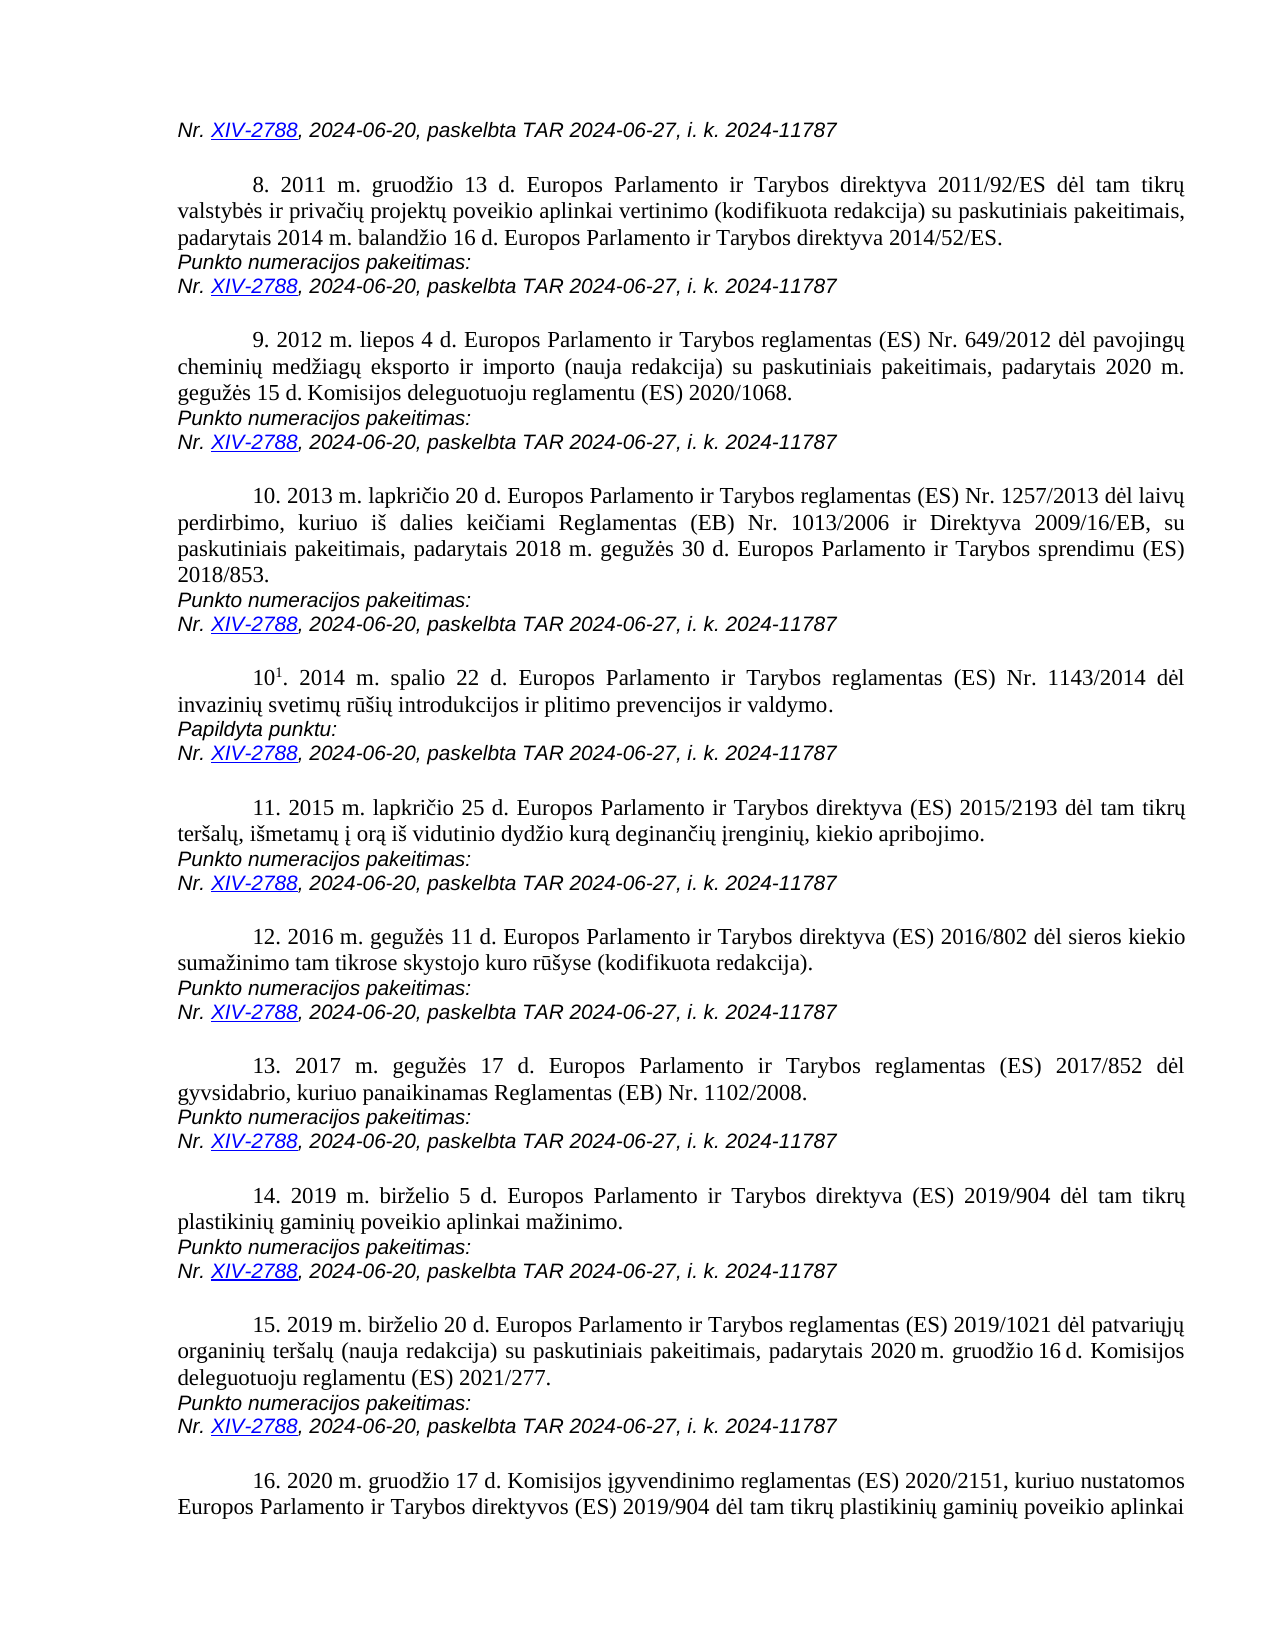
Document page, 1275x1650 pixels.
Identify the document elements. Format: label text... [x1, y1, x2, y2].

text Nr. XIV-2788, 2024-06-20, paskelbta TAR 2024-06-27, i. k. 2024-11787 [177, 870, 1186, 894]
text 11. 2015 m. lapkričio 25 d. Europos Parlamento ir Tarybos direktyva (ES) 2015/2193 dėl tam tikrų teršalų, išmetamų į orą iš vidutinio dydžio kurą deginančių įrenginių, kiekio apribojimo. [177, 794, 1186, 846]
text 8. 2011 m. gruodžio 13 d. Europos Parlamento ir Tarybos direktyva 2011/92/ES dėl tam tikrų valstybės ir privačių projektų poveikio aplinkai vertinimo (kodifikuota redakcija) su paskutiniais pakeitimais, padarytais 2014 m. balandžio 16 d. Europos Parlamento ir Tarybos direktyva 2014/52/ES. [177, 171, 1186, 250]
text Punkto numeracijos pakeitimas: [177, 976, 1186, 1000]
text Punkto numeracijos pakeitimas: [177, 1234, 1186, 1258]
text 9. 2012 m. liepos 4 d. Europos Parlamento ir Tarybos reglamentas (ES) Nr. 649/2012 dėl pavojingų cheminių medžiagų eksporto ir importo (nauja redakcija) su paskutiniais pakeitimais, padarytais 2020 m. gegužės 15 d. Komisijos deleguotuoju reglamentu (ES) 2020/1068. [177, 327, 1186, 406]
text 10. 2013 m. lapkričio 20 d. Europos Parlamento ir Tarybos reglamentas (ES) Nr. 1257/2013 dėl laivų perdirbimo, kuriuo iš dalies keičiami Reglamentas (EB) Nr. 1013/2006 ir Direktyva 2009/16/EB, su paskutiniais pakeitimais, padarytais 2018 m. gegužės 30 d. Europos Parlamento ir Tarybos sprendimu (ES) 2018/853. [177, 482, 1186, 588]
text Nr. XIV-2788, 2024-06-20, paskelbta TAR 2024-06-27, i. k. 2024-11787 [177, 612, 1186, 636]
text Nr. XIV-2788, 2024-06-20, paskelbta TAR 2024-06-27, i. k. 2024-11787 [177, 118, 1186, 142]
text Nr. XIV-2788, 2024-06-20, paskelbta TAR 2024-06-27, i. k. 2024-11787 [177, 1000, 1186, 1024]
text Punkto numeracijos pakeitimas: [177, 406, 1186, 429]
text 14. 2019 m. birželio 5 d. Europos Parlamento ir Tarybos direktyva (ES) 2019/904 dėl tam tikrų plastikinių gaminių poveikio aplinkai mažinimo. [177, 1182, 1186, 1234]
text Nr. XIV-2788, 2024-06-20, paskelbta TAR 2024-06-27, i. k. 2024-11787 [177, 1258, 1186, 1282]
text Punkto numeracijos pakeitimas: [177, 250, 1186, 274]
text Punkto numeracijos pakeitimas: [177, 588, 1186, 612]
text Punkto numeracijos pakeitimas: [177, 1105, 1186, 1129]
text Nr. XIV-2788, 2024-06-20, paskelbta TAR 2024-06-27, i. k. 2024-11787 [177, 274, 1186, 298]
text 15. 2019 m. birželio 20 d. Europos Parlamento ir Tarybos reglamentas (ES) 2019/1021 dėl patvariųjų organinių teršalų (nauja redakcija) su paskutiniais pakeitimais, padarytais 2020 m. gruodžio 16 d. Komisijos deleguotuoju reglamentu (ES) 2021/277. [177, 1311, 1186, 1390]
text 12. 2016 m. gegužės 11 d. Europos Parlamento ir Tarybos direktyva (ES) 2016/802 dėl sieros kiekio sumažinimo tam tikrose skystojo kuro rūšyse (kodifikuota redakcija). [177, 923, 1186, 976]
text Papildyta punktu: [177, 717, 1186, 741]
text 13. 2017 m. gegužės 17 d. Europos Parlamento ir Tarybos reglamentas (ES) 2017/852 dėl gyvsidabrio, kuriuo panaikinamas Reglamentas (EB) Nr. 1102/2008. [177, 1052, 1186, 1105]
text 16. 2020 m. gruodžio 17 d. Komisijos įgyvendinimo reglamentas (ES) 2020/2151, kuriuo nustatomos Europos Parlamento ir Tarybos direktyvos (ES) 2019/904 dėl tam tikrų plastikinių gaminių poveikio aplinkai [177, 1467, 1186, 1520]
text Nr. XIV-2788, 2024-06-20, paskelbta TAR 2024-06-27, i. k. 2024-11787 [177, 1414, 1186, 1438]
text Nr. XIV-2788, 2024-06-20, paskelbta TAR 2024-06-27, i. k. 2024-11787 [177, 429, 1186, 453]
text Nr. XIV-2788, 2024-06-20, paskelbta TAR 2024-06-27, i. k. 2024-11787 [177, 741, 1186, 765]
text Nr. XIV-2788, 2024-06-20, paskelbta TAR 2024-06-27, i. k. 2024-11787 [177, 1129, 1186, 1153]
text 101. 2014 m. spalio 22 d. Europos Parlamento ir Tarybos reglamentas (ES) Nr. 1143/2014 dėl invazinių svetimų rūšių introdukcijos ir plitimo prevencijos ir valdymo. [177, 664, 1186, 717]
text Punkto numeracijos pakeitimas: [177, 1390, 1186, 1414]
text Punkto numeracijos pakeitimas: [177, 846, 1186, 870]
